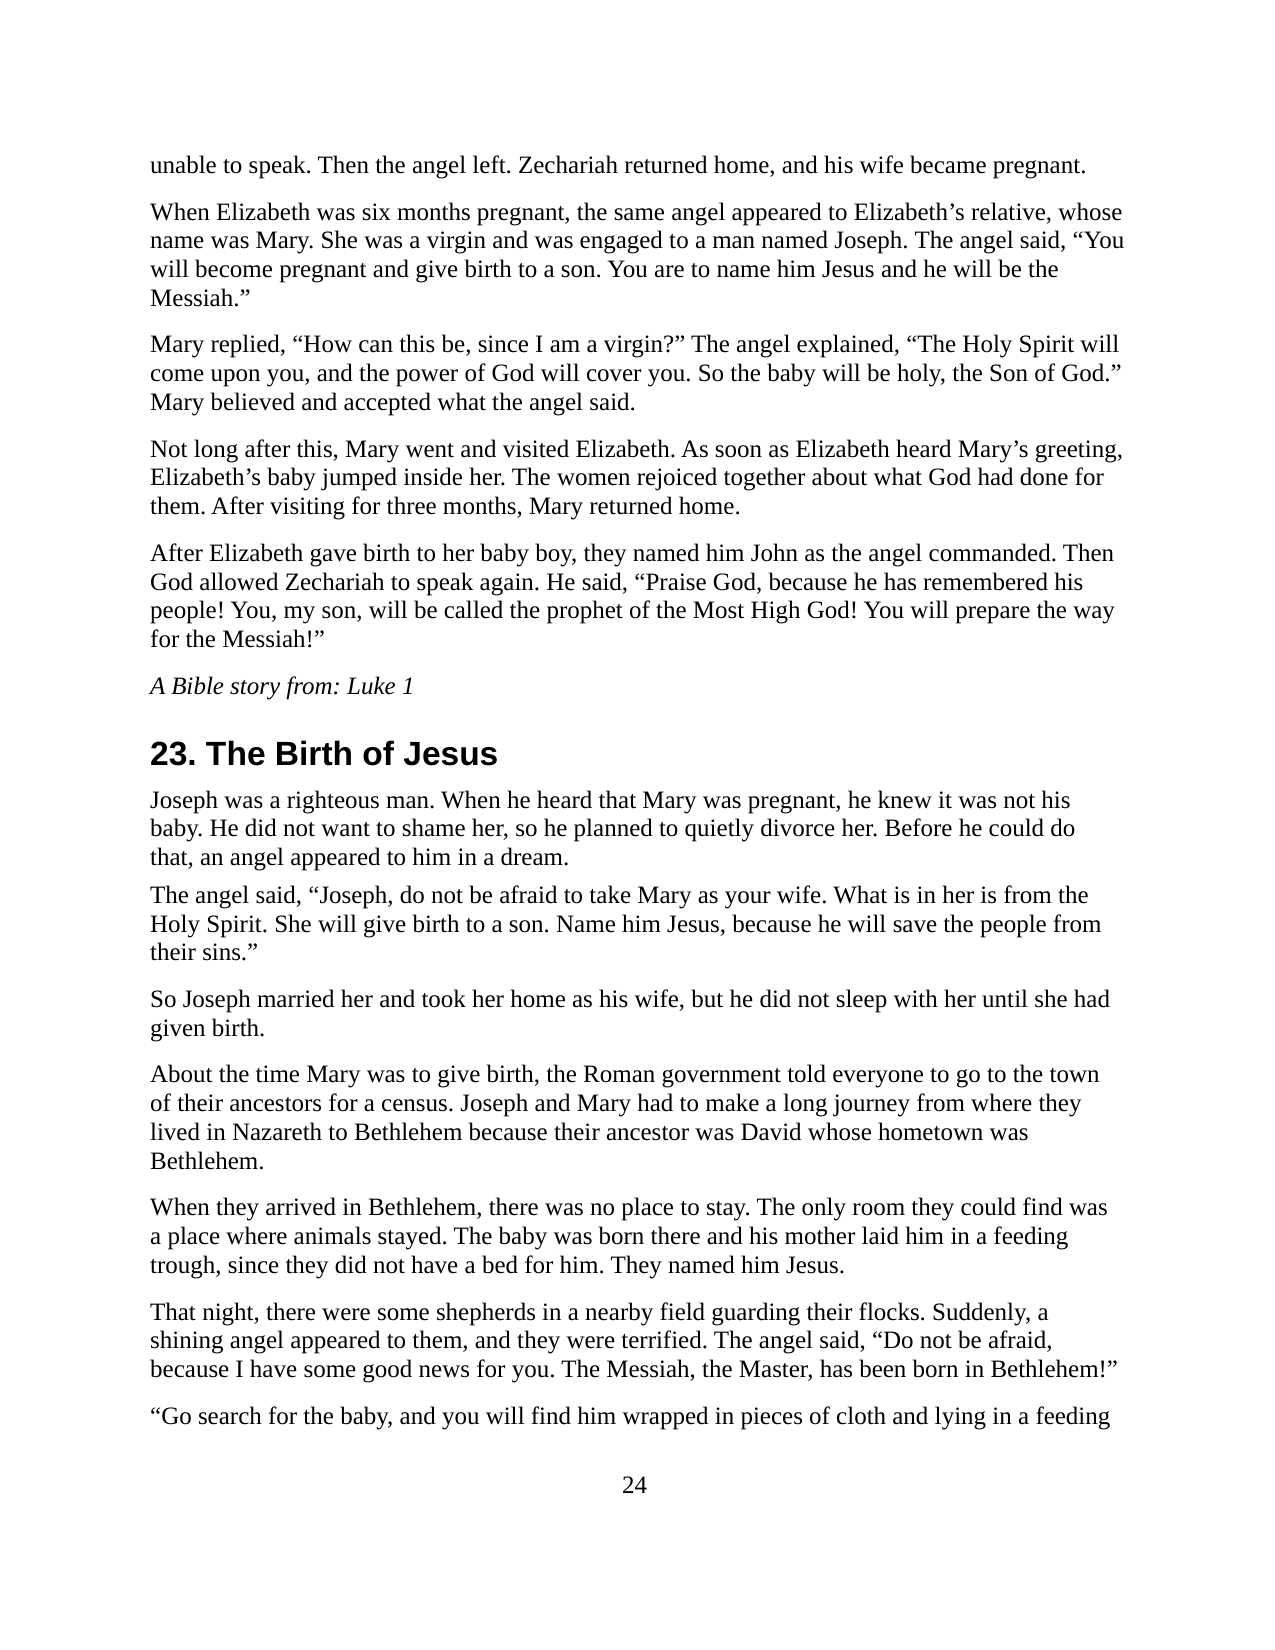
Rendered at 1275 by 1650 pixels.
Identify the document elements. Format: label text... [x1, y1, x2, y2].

text Joseph was a righteous man. When he heard that Mary was pregnant, he knew it was not his baby. He did not want to shame her, so he planned to quietly divorce her. Before he could do that, an angel appeared to him in a dream. [150, 785, 1125, 871]
text A Bible story from: Luke 1 [150, 671, 1125, 699]
text That night, there were some shepherds in a nearby field guarding their flocks. Suddenly, a shining angel appeared to them, and they were terrified. The angel said, “Do not be afraid, because I have some good news for you. The Messiah, the Master, has been born in Bethlehem!” [150, 1297, 1125, 1383]
text unable to speak. Then the angel left. Zechariah returned home, and his wife became pregnant. [150, 150, 1125, 179]
text When Elizabeth was six months pregnant, the same angel appeared to Elizabeth’s relative, whose name was Mary. She was a virgin and was engaged to a man named Joseph. The angel said, “You will become pregnant and give birth to a son. You are to name him Jesus and he will be the Messiah.” [150, 197, 1125, 312]
text When they arrived in Bethlehem, there was no place to stay. The only room they could find was a place where animals stayed. The baby was born there and his mother laid him in a feeding trough, since they did not have a bed for him. They named him Jesus. [150, 1192, 1125, 1279]
text Mary replied, “How can this be, since I am a virgin?” The angel explained, “The Holy Spirit will come upon you, and the power of God will cover you. So the baby will be holy, the Son of God.” Mary believed and accepted what the angel said. [150, 329, 1125, 416]
text The angel said, “Joseph, do not be afraid to take Mary as your wife. What is in her is from the Holy Spirit. She will give birth to a son. Name him Jesus, because he will save the people from their sins.” [150, 880, 1125, 966]
subtitle 23. The Birth of Jesus [150, 733, 1125, 772]
text About the time Mary was to give birth, the Roman government told everyone to go to the town of their ancestors for a census. Joseph and Mary had to make a long journey from where they lived in Nazareth to Bethlehem because their ancestor was David whose hometown was Bethlehem. [150, 1059, 1125, 1174]
text “Go search for the baby, and you will find him wrapped in pieces of cloth and lying in a feeding [150, 1401, 1125, 1429]
text After Elizabeth gave birth to her baby boy, they named him John as the angel commanded. Then God allowed Zechariah to speak again. He said, “Praise God, because he has remembered his people! You, my son, will be called the prophet of the Most High God! You will prepare the way for the Messiah!” [150, 538, 1125, 653]
text Not long after this, Mary went and visited Elizabeth. As soon as Elizabeth heard Mary’s greeting, Elizabeth’s baby jumped inside her. The women rejoiced together about what God had done for them. After visiting for three months, Mary returned home. [150, 434, 1125, 520]
text So Joseph married her and took her home as his wife, but he did not sleep with her until she had given birth. [150, 984, 1125, 1042]
